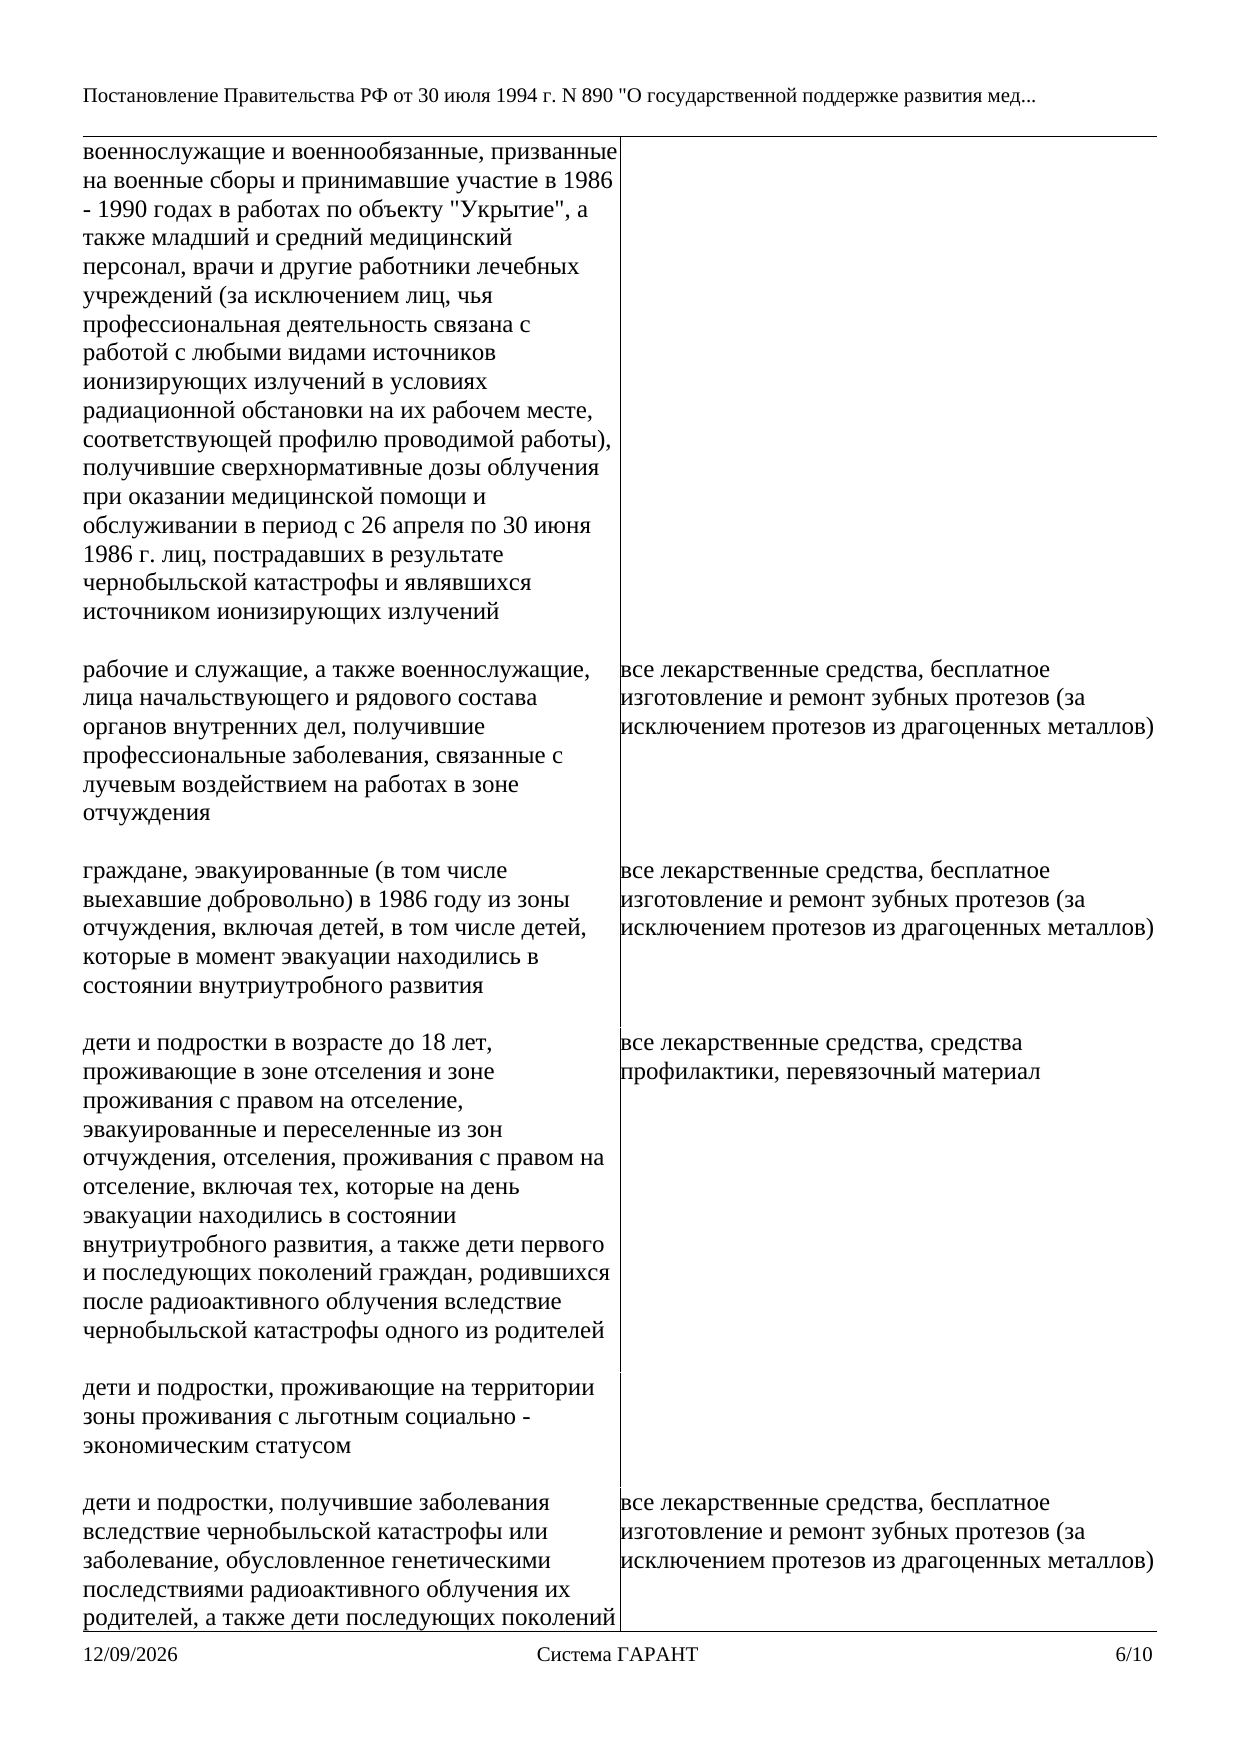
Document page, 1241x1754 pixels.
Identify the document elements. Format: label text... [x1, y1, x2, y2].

table_cell рабочие и служащие, а также военнослужащие, лица начальствующего и рядового состава органов внутренних дел, получившие профессиональные заболевания, связанные с лучевым воздействием на работах в зоне отчуждения [83, 654, 620, 855]
table_cell [621, 1373, 1157, 1487]
table_cell военнослужащие и военнообязанные, призванные на военные сборы и принимавшие участие в 1986 - 1990 годах в работах по объекту "Укрытие", а также младший и средний медицинский персонал, врачи и другие работники лечебных учреждений (за исключением лиц, чья профессиональная деятельность связана с работой с любыми видами источников ионизирующих излучений в условиях радиационной обстановки на их рабочем месте, соответствующей профилю проводимой работы), получившие сверхнормативные дозы облучения при оказании медицинской помощи и обслуживании в период с 26 апреля по 30 июня 1986 г. лиц, пострадавших в результате чернобыльской катастрофы и являвшихся источником ионизирующих излучений [83, 137, 620, 654]
table_cell все лекарственные средства, бесплатное изготовление и ремонт зубных протезов (за исключением протезов из драгоценных металлов) [621, 855, 1157, 1027]
table_cell [621, 137, 1157, 654]
table_cell все лекарственные средства, бесплатное изготовление и ремонт зубных протезов (за исключением протезов из драгоценных металлов) [621, 1488, 1157, 1631]
table_cell все лекарственные средства, бесплатное изготовление и ремонт зубных протезов (за исключением протезов из драгоценных металлов) [621, 654, 1157, 855]
table_cell дети и подростки, проживающие на территории зоны проживания с льготным социально - экономическим статусом [83, 1373, 620, 1487]
table_cell дети и подростки в возрасте до 18 лет, проживающие в зоне отселения и зоне проживания с правом на отселение, эвакуированные и переселенные из зон отчуждения, отселения, проживания с правом на отселение, включая тех, которые на день эвакуации находились в состоянии внутриутробного развития, а также дети первого и последующих поколений граждан, родившихся после радиоактивного облучения вследствие чернобыльской катастрофы одного из родителей [83, 1028, 620, 1372]
table_cell граждане, эвакуированные (в том числе выехавшие добровольно) в 1986 году из зоны отчуждения, включая детей, в том числе детей, которые в момент эвакуации находились в состоянии внутриутробного развития [83, 855, 620, 1027]
table_cell все лекарственные средства, средства профилактики, перевязочный материал [621, 1028, 1157, 1372]
table_cell дети и подростки, получившие заболевания вследствие чернобыльской катастрофы или заболевание, обусловленное генетическими последствиями радиоактивного облучения их родителей, а также дети последующих поколений [83, 1488, 620, 1631]
